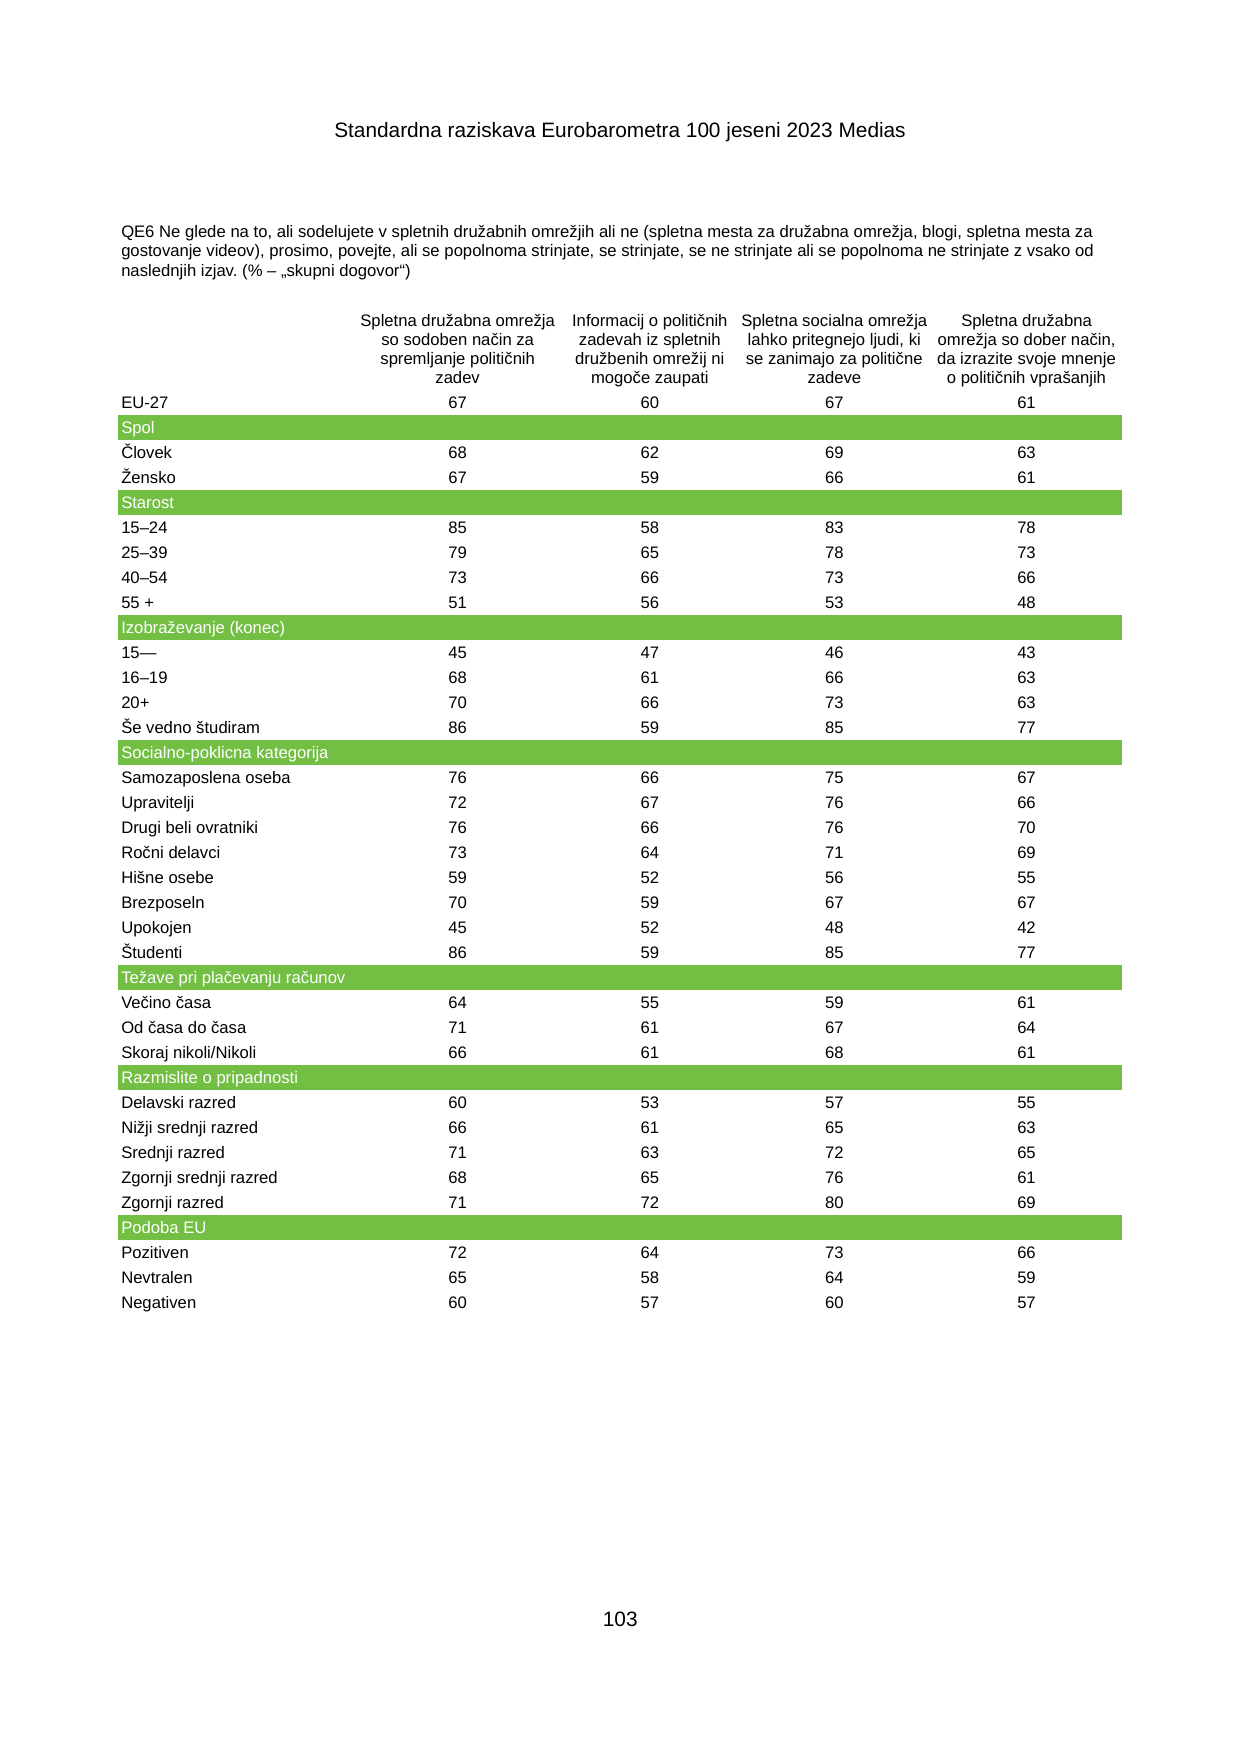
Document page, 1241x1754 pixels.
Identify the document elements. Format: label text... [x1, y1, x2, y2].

table_cell 45 [354, 640, 561, 665]
table_cell Hišne osebe [118, 865, 354, 890]
table_cell 73 [738, 690, 930, 715]
table_cell 67 [738, 890, 930, 915]
table_cell 60 [561, 390, 738, 415]
table_cell 62 [561, 440, 738, 465]
table_cell 43 [930, 640, 1122, 665]
table_cell [118, 283, 354, 307]
table_cell 73 [738, 1240, 930, 1265]
table_cell 64 [354, 990, 561, 1015]
table_cell 65 [930, 1140, 1122, 1165]
table_cell 70 [354, 890, 561, 915]
table_cell 86 [354, 715, 561, 740]
table_cell 73 [354, 840, 561, 865]
table_cell 59 [561, 465, 738, 490]
table_cell 61 [930, 465, 1122, 490]
table_cell 64 [561, 840, 738, 865]
table_cell 57 [738, 1090, 930, 1115]
table_cell 59 [930, 1265, 1122, 1290]
table_cell 67 [738, 1015, 930, 1040]
table_cell 61 [930, 1165, 1122, 1190]
table_cell 80 [738, 1190, 930, 1215]
table_cell 46 [738, 640, 930, 665]
table_cell 66 [561, 815, 738, 840]
table_cell Zgornji srednji razred [118, 1165, 354, 1190]
table_cell 76 [354, 815, 561, 840]
table_cell Študenti [118, 940, 354, 965]
table_cell [738, 283, 930, 307]
table_cell Še vedno študiram [118, 715, 354, 740]
table_cell 55 + [118, 590, 354, 615]
table_cell 59 [354, 865, 561, 890]
table_cell 66 [738, 665, 930, 690]
table_cell 73 [738, 565, 930, 590]
table_cell 79 [354, 540, 561, 565]
table_cell Pozitiven [118, 1240, 354, 1265]
table_cell 63 [930, 1115, 1122, 1140]
table_cell 15–24 [118, 515, 354, 540]
table_cell 67 [354, 465, 561, 490]
table_cell Socialno-poklicna kategorija [118, 740, 1122, 765]
table_cell 73 [354, 565, 561, 590]
table_cell 64 [930, 1015, 1122, 1040]
table_cell 66 [354, 1115, 561, 1140]
table_cell 85 [738, 715, 930, 740]
table_cell 61 [930, 1040, 1122, 1065]
table_cell 55 [561, 990, 738, 1015]
table_cell Upokojen [118, 915, 354, 940]
table_cell 77 [930, 715, 1122, 740]
table_cell 67 [561, 790, 738, 815]
table_cell 25–39 [118, 540, 354, 565]
table_cell Zgornji razred [118, 1190, 354, 1215]
table_cell 55 [930, 1090, 1122, 1115]
table_cell 59 [561, 940, 738, 965]
table_cell Podoba EU [118, 1215, 1122, 1240]
table_cell 78 [930, 515, 1122, 540]
table_cell 83 [738, 515, 930, 540]
table_cell 58 [561, 1265, 738, 1290]
table_cell 16–19 [118, 665, 354, 690]
table_cell 71 [354, 1190, 561, 1215]
table_cell 69 [930, 1190, 1122, 1215]
table_cell 70 [930, 815, 1122, 840]
table_cell Spol [118, 415, 1122, 440]
table_cell 70 [354, 690, 561, 715]
table_cell 71 [354, 1015, 561, 1040]
table_cell 76 [738, 1165, 930, 1190]
table_cell Delavski razred [118, 1090, 354, 1115]
table_cell Ročni delavci [118, 840, 354, 865]
table_cell 61 [561, 1015, 738, 1040]
table_cell Izobraževanje (konec) [118, 615, 1122, 640]
table_cell 51 [354, 590, 561, 615]
table_cell Človek [118, 440, 354, 465]
table_cell 55 [930, 865, 1122, 890]
table_cell 66 [930, 790, 1122, 815]
table_cell 66 [561, 765, 738, 790]
table_cell 66 [561, 690, 738, 715]
table_cell [354, 283, 561, 307]
table_cell 77 [930, 940, 1122, 965]
table_cell 68 [354, 665, 561, 690]
table_cell 48 [930, 590, 1122, 615]
table_cell 58 [561, 515, 738, 540]
table_cell Brezposeln [118, 890, 354, 915]
table_cell 63 [930, 665, 1122, 690]
table_cell 65 [738, 1115, 930, 1140]
table_cell 67 [930, 765, 1122, 790]
table_cell 45 [354, 915, 561, 940]
table_cell 67 [738, 390, 930, 415]
table_cell 65 [561, 540, 738, 565]
table_cell 85 [354, 515, 561, 540]
table_cell 64 [738, 1265, 930, 1290]
table_cell [561, 283, 738, 307]
table_cell 73 [930, 540, 1122, 565]
table_cell Težave pri plačevanju računov [118, 965, 1122, 990]
table_cell 60 [738, 1290, 930, 1315]
table_cell Samozaposlena oseba [118, 765, 354, 790]
table_cell [930, 283, 1122, 307]
table_cell 61 [561, 665, 738, 690]
table_cell 53 [561, 1090, 738, 1115]
table_cell 66 [738, 465, 930, 490]
table_cell 69 [738, 440, 930, 465]
table_cell 59 [561, 715, 738, 740]
table_cell 40–54 [118, 565, 354, 590]
table_cell Od časa do časa [118, 1015, 354, 1040]
table_cell 52 [561, 915, 738, 940]
table_cell Nižji srednji razred [118, 1115, 354, 1140]
table_cell 64 [561, 1240, 738, 1265]
table_cell EU-27 [118, 390, 354, 415]
table_cell 52 [561, 865, 738, 890]
table_cell Nevtralen [118, 1265, 354, 1290]
table_cell 53 [738, 590, 930, 615]
table_cell 42 [930, 915, 1122, 940]
table_cell 86 [354, 940, 561, 965]
table_cell 76 [354, 765, 561, 790]
table_header QE6 Ne glede na to, ali sodelujete v spletnih družabnih omrežjih ali ne (spletna mesta za družabna omrežja, blogi, spletna mesta za gostovanje videov), prosimo, povejte, ali se popolnoma strinjate, se strinjate, se ne strinjate ali se popolnoma ne strinjate z vsako od naslednjih izjav. (% – „skupni dogovor“) [118, 219, 1122, 282]
table_cell 66 [930, 1240, 1122, 1265]
table_cell 66 [354, 1040, 561, 1065]
table_cell 69 [930, 840, 1122, 865]
table_cell Skoraj nikoli/Nikoli [118, 1040, 354, 1065]
table_cell 72 [561, 1190, 738, 1215]
table_cell 75 [738, 765, 930, 790]
table_cell 76 [738, 815, 930, 840]
table_cell 59 [561, 890, 738, 915]
table_cell Razmislite o pripadnosti [118, 1065, 1122, 1090]
table_cell [118, 308, 354, 390]
table_cell Upravitelji [118, 790, 354, 815]
table_cell Starost [118, 490, 1122, 515]
table_cell 68 [354, 440, 561, 465]
table_cell 56 [561, 590, 738, 615]
table_cell Spletna družabna omrežja so dober način, da izrazite svoje mnenje o političnih vprašanjih [930, 308, 1122, 390]
table_cell Spletna socialna omrežja lahko pritegnejo ljudi, ki se zanimajo za politične zadeve [738, 308, 930, 390]
table_cell 71 [354, 1140, 561, 1165]
table_cell 57 [930, 1290, 1122, 1315]
table_cell 68 [354, 1165, 561, 1190]
table_cell 63 [561, 1140, 738, 1165]
table_cell 20+ [118, 690, 354, 715]
table_cell 57 [561, 1290, 738, 1315]
table_cell 66 [561, 565, 738, 590]
table_cell Žensko [118, 465, 354, 490]
table_cell 60 [354, 1290, 561, 1315]
table_cell 72 [354, 1240, 561, 1265]
table_cell 85 [738, 940, 930, 965]
table_cell 67 [930, 890, 1122, 915]
table_cell 61 [930, 990, 1122, 1015]
table_cell 56 [738, 865, 930, 890]
table_cell 63 [930, 440, 1122, 465]
table_cell 67 [354, 390, 561, 415]
table_cell 61 [930, 390, 1122, 415]
table_cell Informacij o političnih zadevah iz spletnih družbenih omrežij ni mogoče zaupati [561, 308, 738, 390]
table_cell 61 [561, 1115, 738, 1140]
table_cell 65 [354, 1265, 561, 1290]
table_cell Srednji razred [118, 1140, 354, 1165]
table_cell 15— [118, 640, 354, 665]
table_cell Večino časa [118, 990, 354, 1015]
table_cell Spletna družabna omrežja so sodoben način za spremljanje političnih zadev [354, 308, 561, 390]
table_cell 63 [930, 690, 1122, 715]
table_cell 72 [354, 790, 561, 815]
table_cell 65 [561, 1165, 738, 1190]
table_cell Negativen [118, 1290, 354, 1315]
table_cell 68 [738, 1040, 930, 1065]
table_cell 76 [738, 790, 930, 815]
table_cell Drugi beli ovratniki [118, 815, 354, 840]
table_cell 78 [738, 540, 930, 565]
table_cell 66 [930, 565, 1122, 590]
table_cell 59 [738, 990, 930, 1015]
table_cell 72 [738, 1140, 930, 1165]
table_cell 47 [561, 640, 738, 665]
table_cell 48 [738, 915, 930, 940]
table_cell 61 [561, 1040, 738, 1065]
table_cell 71 [738, 840, 930, 865]
table_cell 60 [354, 1090, 561, 1115]
